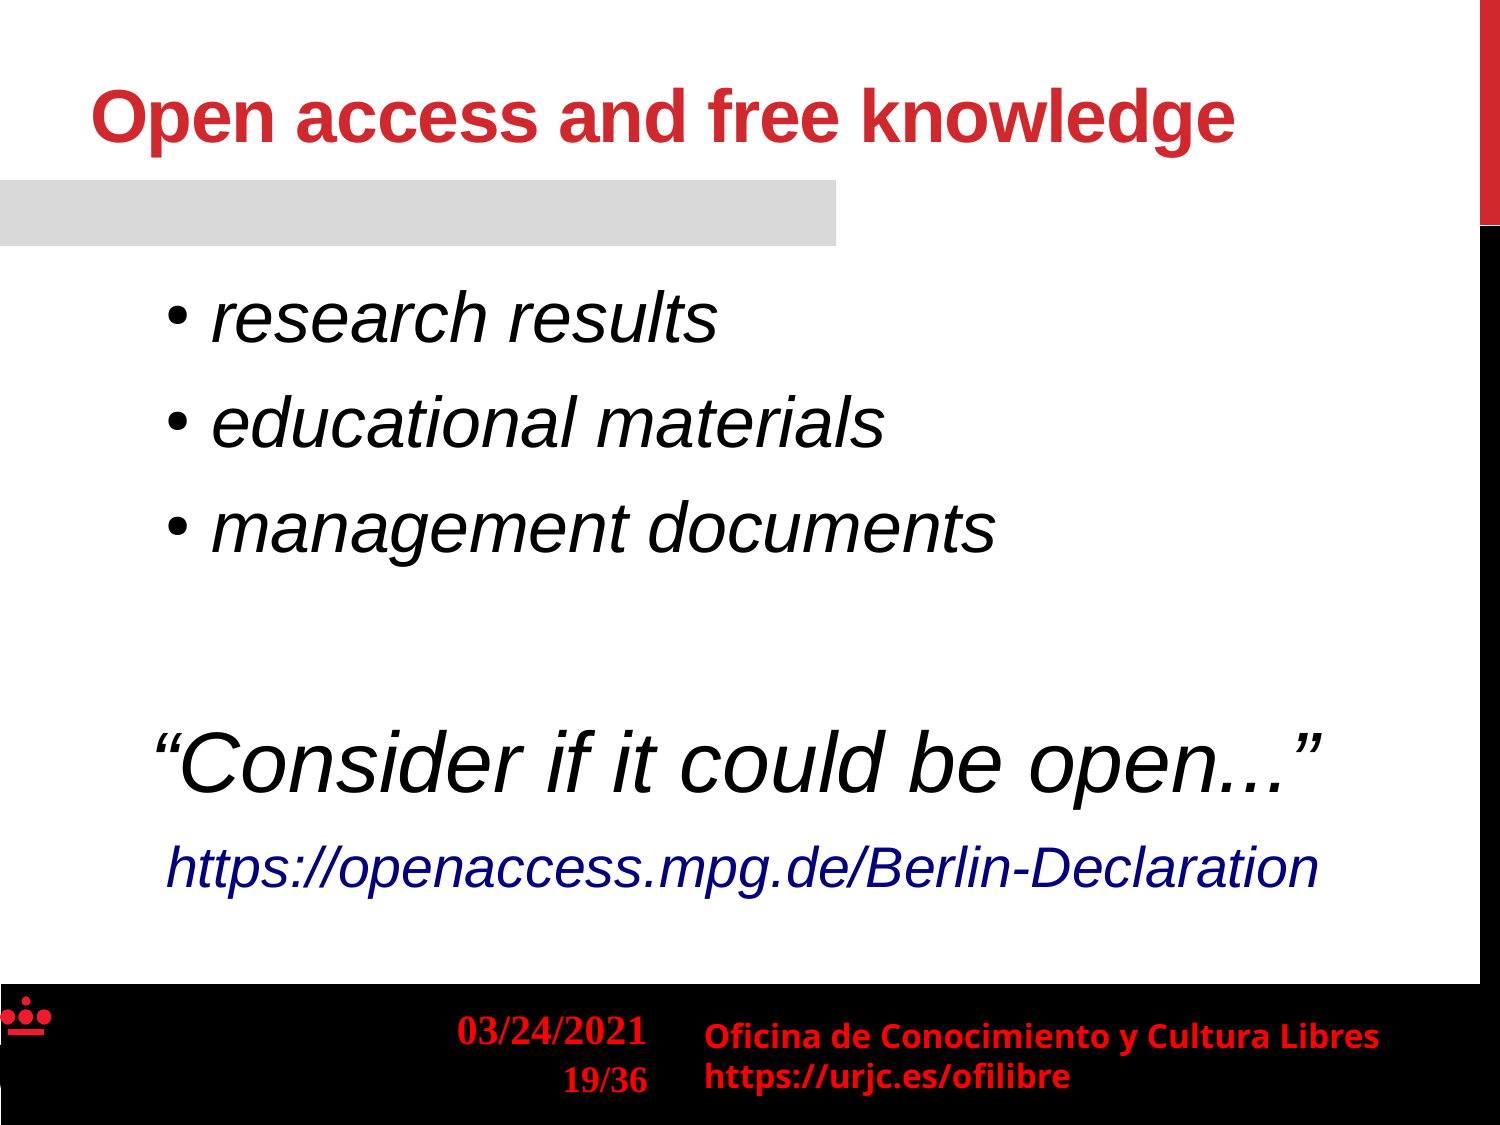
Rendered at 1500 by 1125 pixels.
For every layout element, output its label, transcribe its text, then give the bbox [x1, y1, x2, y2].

text_box Open access and free knowledge [0, 24, 1326, 172]
title [75, 15, 1425, 172]
list research results educational materials management documents “Consider if it could be open...” https://openaccess.mpg.de/Berlin-Declaration [135, 270, 1411, 916]
